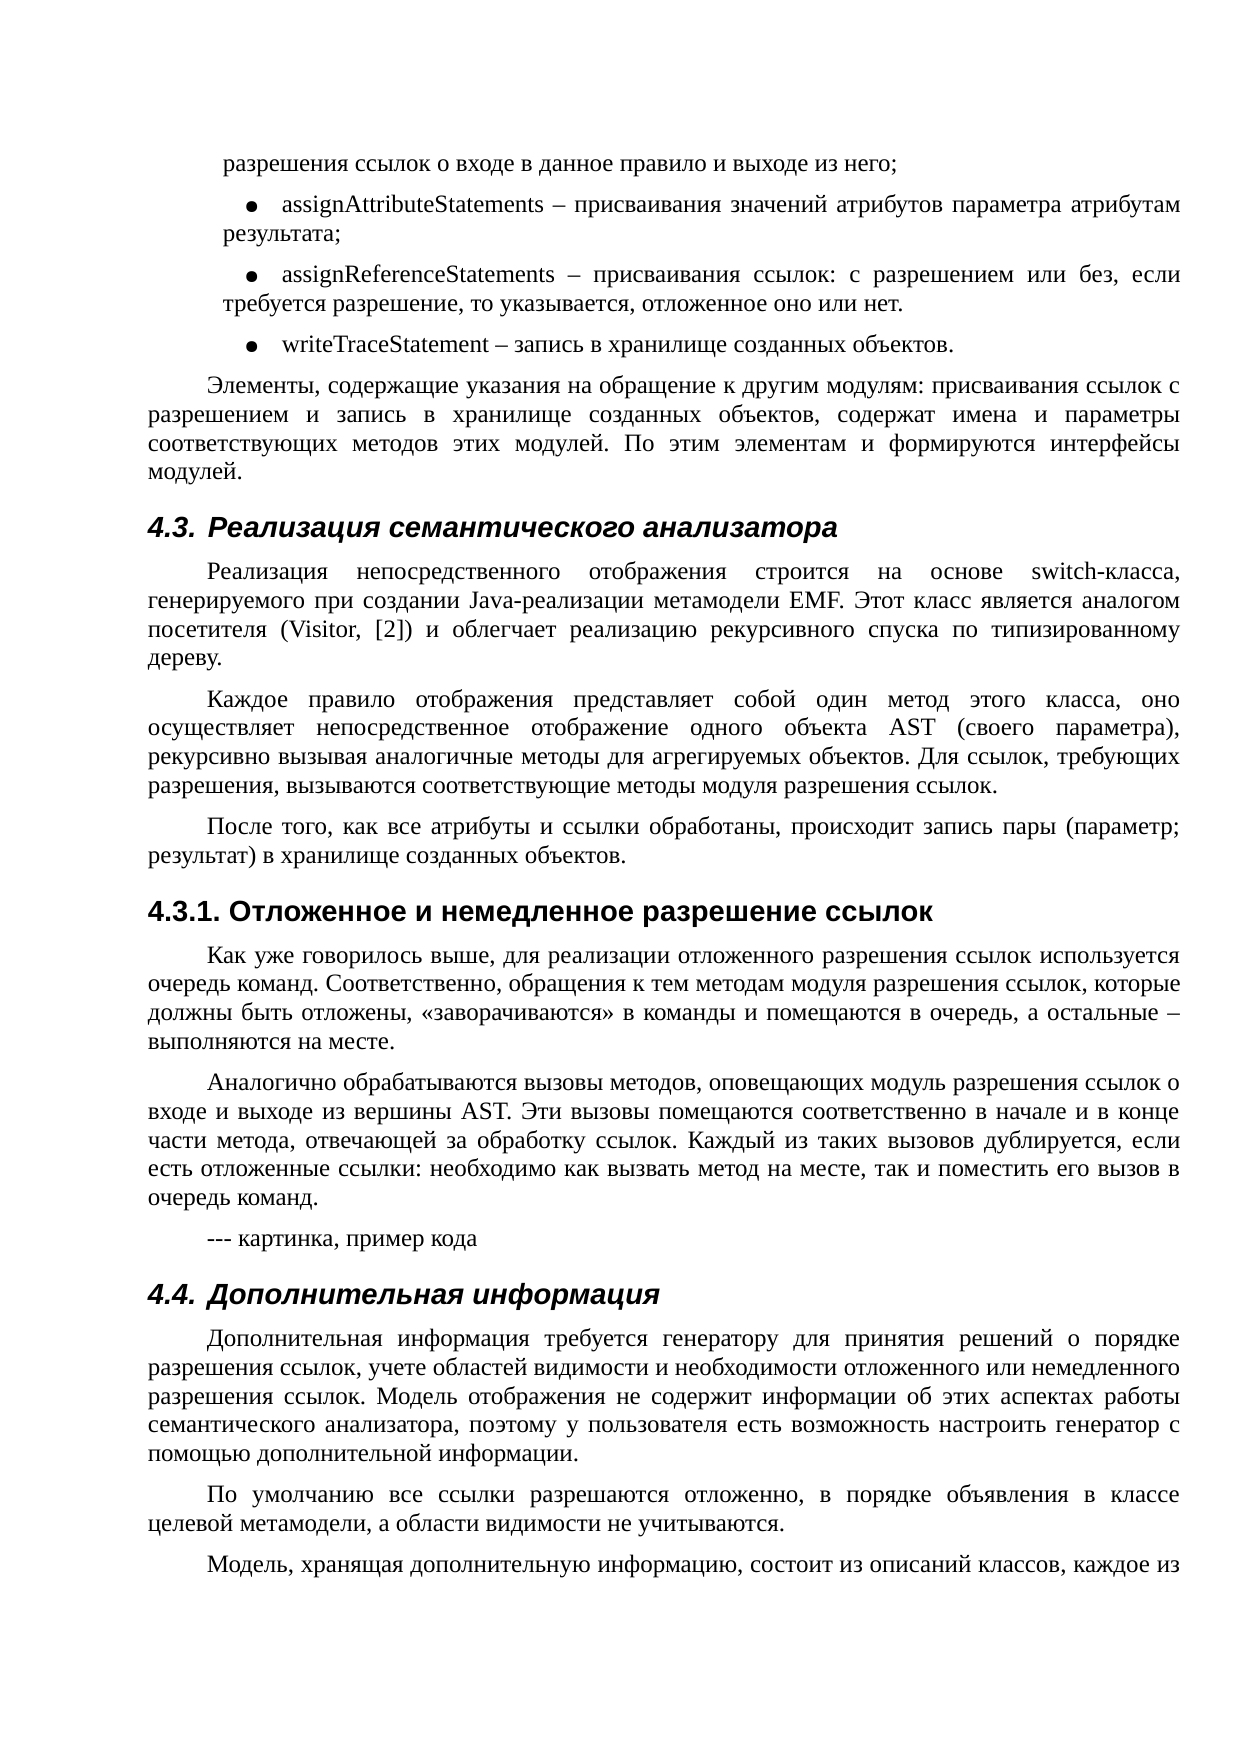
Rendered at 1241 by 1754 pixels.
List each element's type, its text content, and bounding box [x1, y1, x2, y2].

text --- картинка, пример кода [148, 1223, 1181, 1252]
subtitle Отложенное и немедленное разрешение ссылок [148, 894, 1181, 927]
text Аналогично обрабатываются вызовы методов, оповещающих модуль разрешения ссылок о входе и выходе из вершины AST. Эти вызовы помещаются соответственно в начале и в конце части метода, отвечающей за обработку ссылок. Каждый из таких вызовов дублируется, если есть отложенные ссылки: необходимо как вызвать метод на месте, так и поместить его вызов в очередь команд. [148, 1067, 1181, 1211]
list writeTraceStatement – запись в хранилище созданных объектов. [185, 329, 1181, 358]
text Модель, хранящая дополнительную информацию, состоит из описаний классов, каждое из [148, 1549, 1181, 1578]
subtitle Дополнительная информация [148, 1277, 1181, 1311]
text Реализация непосредственного отображения строится на основе switch-класса, генерируемого при создании Java-реализации метамодели EMF. Этот класс является аналогом посетителя (Visitor, [2]) и облегчает реализацию рекурсивного спуска по типизированному дереву. [148, 556, 1181, 671]
text Как уже говорилось выше, для реализации отложенного разрешения ссылок используется очередь команд. Соответственно, обращения к тем методам модуля разрешения ссылок, которые должны быть отложены, «заворачиваются» в команды и помещаются в очередь, а остальные – выполняются на месте. [148, 940, 1181, 1055]
list assignReferenceStatements – присваивания ссылок: с разрешением или без, если требуется разрешение, то указывается, отложенное оно или нет. [185, 259, 1181, 316]
list assignAttributeStatements – присваивания значений атрибутов параметра атрибутам результата; [185, 189, 1181, 246]
text По умолчанию все ссылки разрешаются отложенно, в порядке объявления в классе целевой метамодели, а области видимости не учитываются. [148, 1479, 1181, 1537]
list разрешения ссылок о входе в данное правило и выходе из него; [185, 148, 1181, 176]
text Дополнительная информация требуется генератору для принятия решений о порядке разрешения ссылок, учете областей видимости и необходимости отложенного или немедленного разрешения ссылок. Модель отображения не содержит информации об этих аспектах работы семантического анализатора, поэтому у пользователя есть возможность настроить генератор с помощью дополнительной информации. [148, 1323, 1181, 1467]
text Каждое правило отображения представляет собой один метод этого класса, оно осуществляет непосредственное отображение одного объекта AST (своего параметра), рекурсивно вызывая аналогичные методы для агрегируемых объектов. Для ссылок, требующих разрешения, вызываются соответствующие методы модуля разрешения ссылок. [148, 684, 1181, 799]
text Элементы, содержащие указания на обращение к другим модулям: присваивания ссылок с разрешением и запись в хранилище созданных объектов, содержат имена и параметры соответствующих методов этих модулей. По этим элементам и формируются интерфейсы модулей. [148, 370, 1181, 485]
text После того, как все атрибуты и ссылки обработаны, происходит запись пары (параметр; результат) в хранилище созданных объектов. [148, 811, 1181, 869]
subtitle Реализация семантического анализатора [148, 510, 1181, 544]
